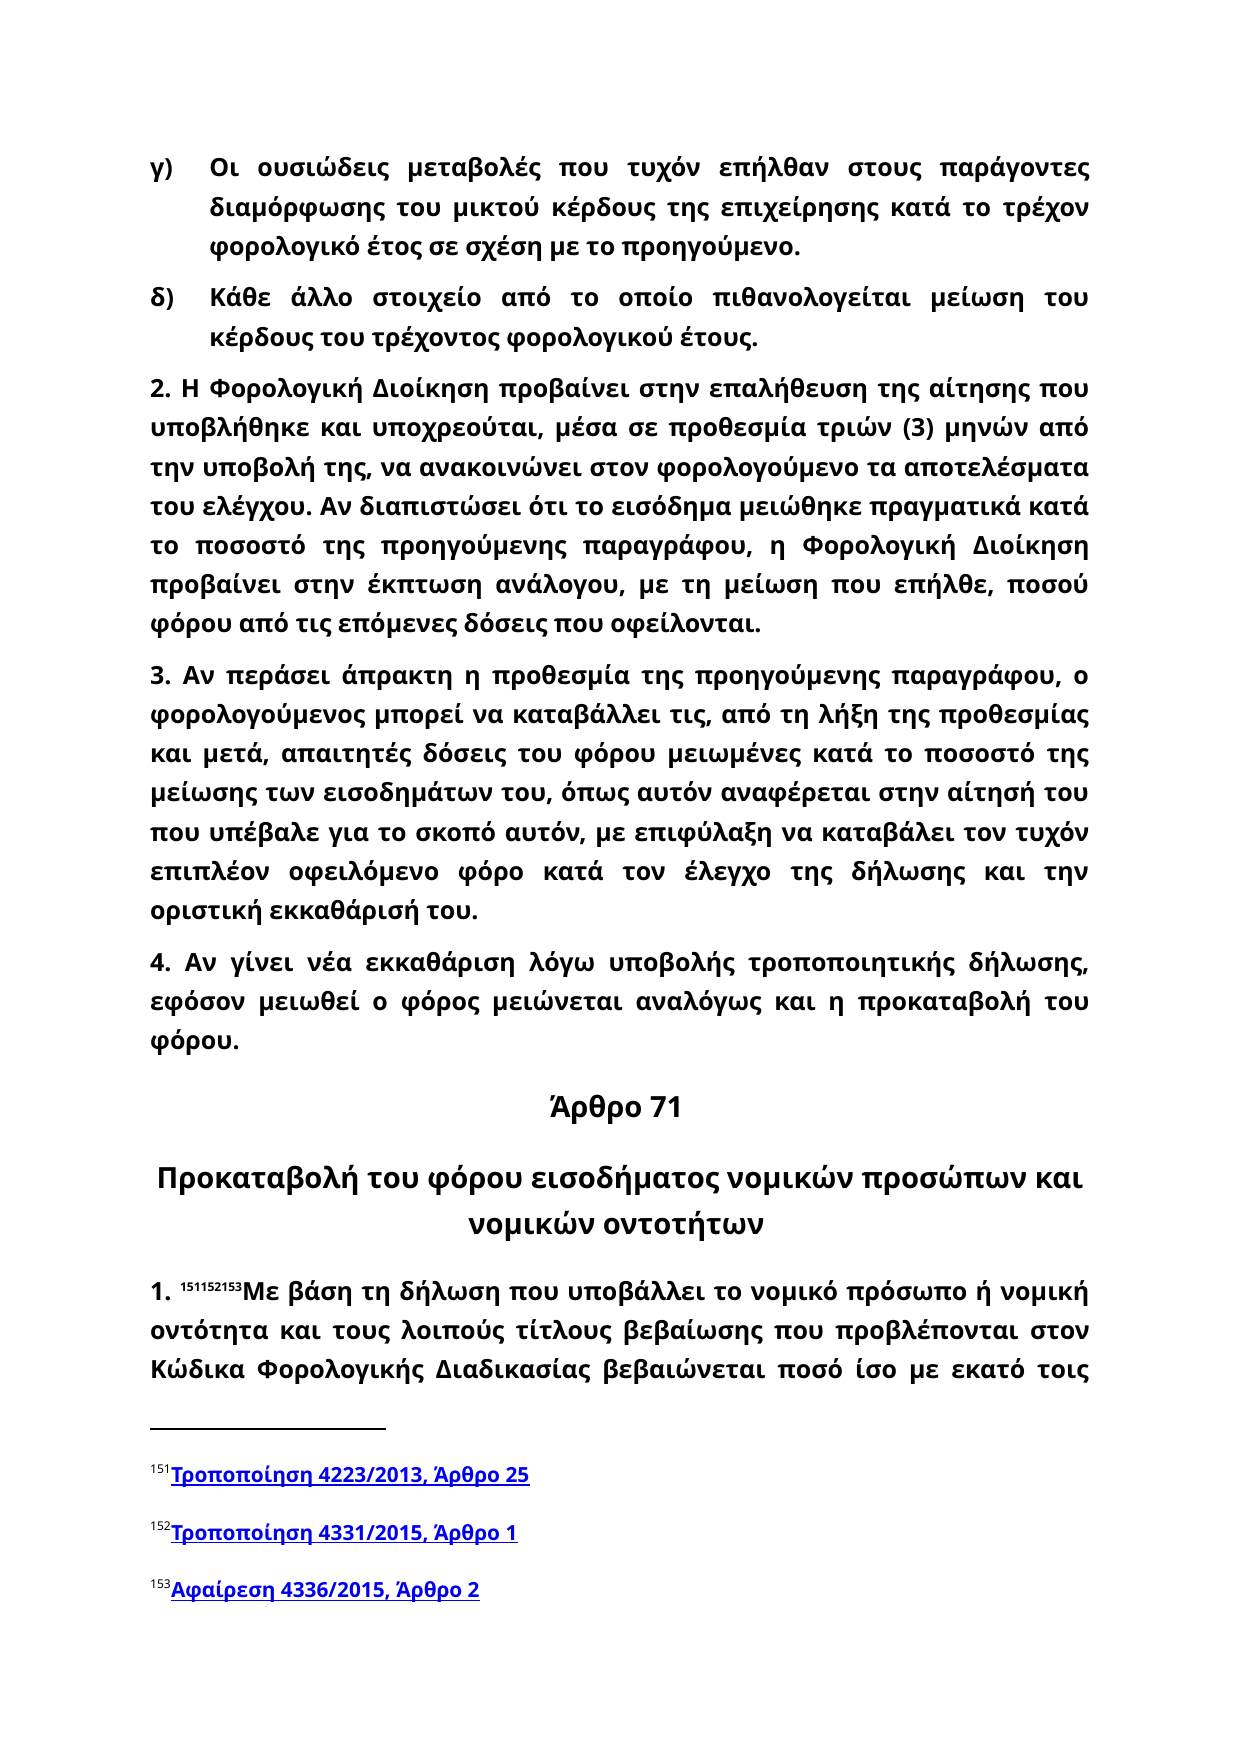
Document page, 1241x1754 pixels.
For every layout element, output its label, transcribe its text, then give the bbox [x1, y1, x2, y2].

text Αφαίρεση 4336/2015, Άρθρο 2 [150, 1576, 1090, 1604]
text 1. Με βάση τη δήλωση που υποβάλλει το νομικό πρόσωπο ή νομική οντότητα και τους λοιπούς τίτλους βεβαίωσης που προβλέπονται στον Κώδικα Φορολογικής Διαδικασίας βεβαιώνεται ποσό ίσο με εκατό τοις [150, 1273, 1090, 1386]
text 2. Η Φορολογική Διοίκηση προβαίνει στην επαλήθευση της αίτησης που υποβλήθηκε και υποχρεούται, μέσα σε προθεσμία τριών (3) μηνών από την υποβολή της, να ανακοινώνει στον φορολογούμενο τα αποτελέσματα του ελέγχου. Αν διαπιστώσει ότι το εισόδημα μειώθηκε πραγματικά κατά το ποσοστό της προηγούμενης παραγράφου, η Φορολογική Διοίκηση προβαίνει στην έκπτωση ανάλογου, με τη μείωση που επήλθε, ποσού φόρου από τις επόμενες δόσεις που οφείλονται. [150, 371, 1090, 640]
subtitle Άρθρο 71 [150, 1087, 1090, 1126]
text 3. Αν περάσει άπρακτη η προθεσμία της προηγούμενης παραγράφου, ο φορολογούμενος μπορεί να καταβάλλει τις, από τη λήξη της προθεσμίας και μετά, απαιτητές δόσεις του φόρου μειωμένες κατά το ποσοστό της μείωσης των εισοδημάτων του, όπως αυτόν αναφέρεται στην αίτησή του που υπέβαλε για το σκοπό αυτόν, με επιφύλαξη να καταβάλει τον τυχόν επιπλέον οφειλόμενο φόρο κατά τον έλεγχο της δήλωσης και την οριστική εκκαθάρισή του. [150, 657, 1090, 927]
text 4. Αν γίνει νέα εκκαθάριση λόγω υποβολής τροποποιητικής δήλωσης, εφόσον μειωθεί ο φόρος μειώνεται αναλόγως και η προκαταβολή του φόρου. [150, 944, 1090, 1057]
text Τροποποίηση 4331/2015, Άρθρο 1 [150, 1518, 1090, 1546]
text Τροποποίηση 4223/2013, Άρθρο 25 [150, 1460, 1090, 1489]
list δ) Κάθε άλλο στοιχείο από το οποίο πιθανολογείται μείωση του κέρδους του τρέχοντος φορολογικού έτους. [150, 280, 1090, 353]
subtitle Προκαταβολή του φόρου εισοδήματος νομικών προσώπων και νομικών οντοτήτων [150, 1157, 1090, 1243]
list γ) Οι ουσιώδεις μεταβολές που τυχόν επήλθαν στους παράγοντες διαμόρφωσης του μικτού κέρδους της επιχείρησης κατά το τρέχον φορολογικό έτος σε σχέση με το προηγούμενο. [150, 150, 1090, 262]
